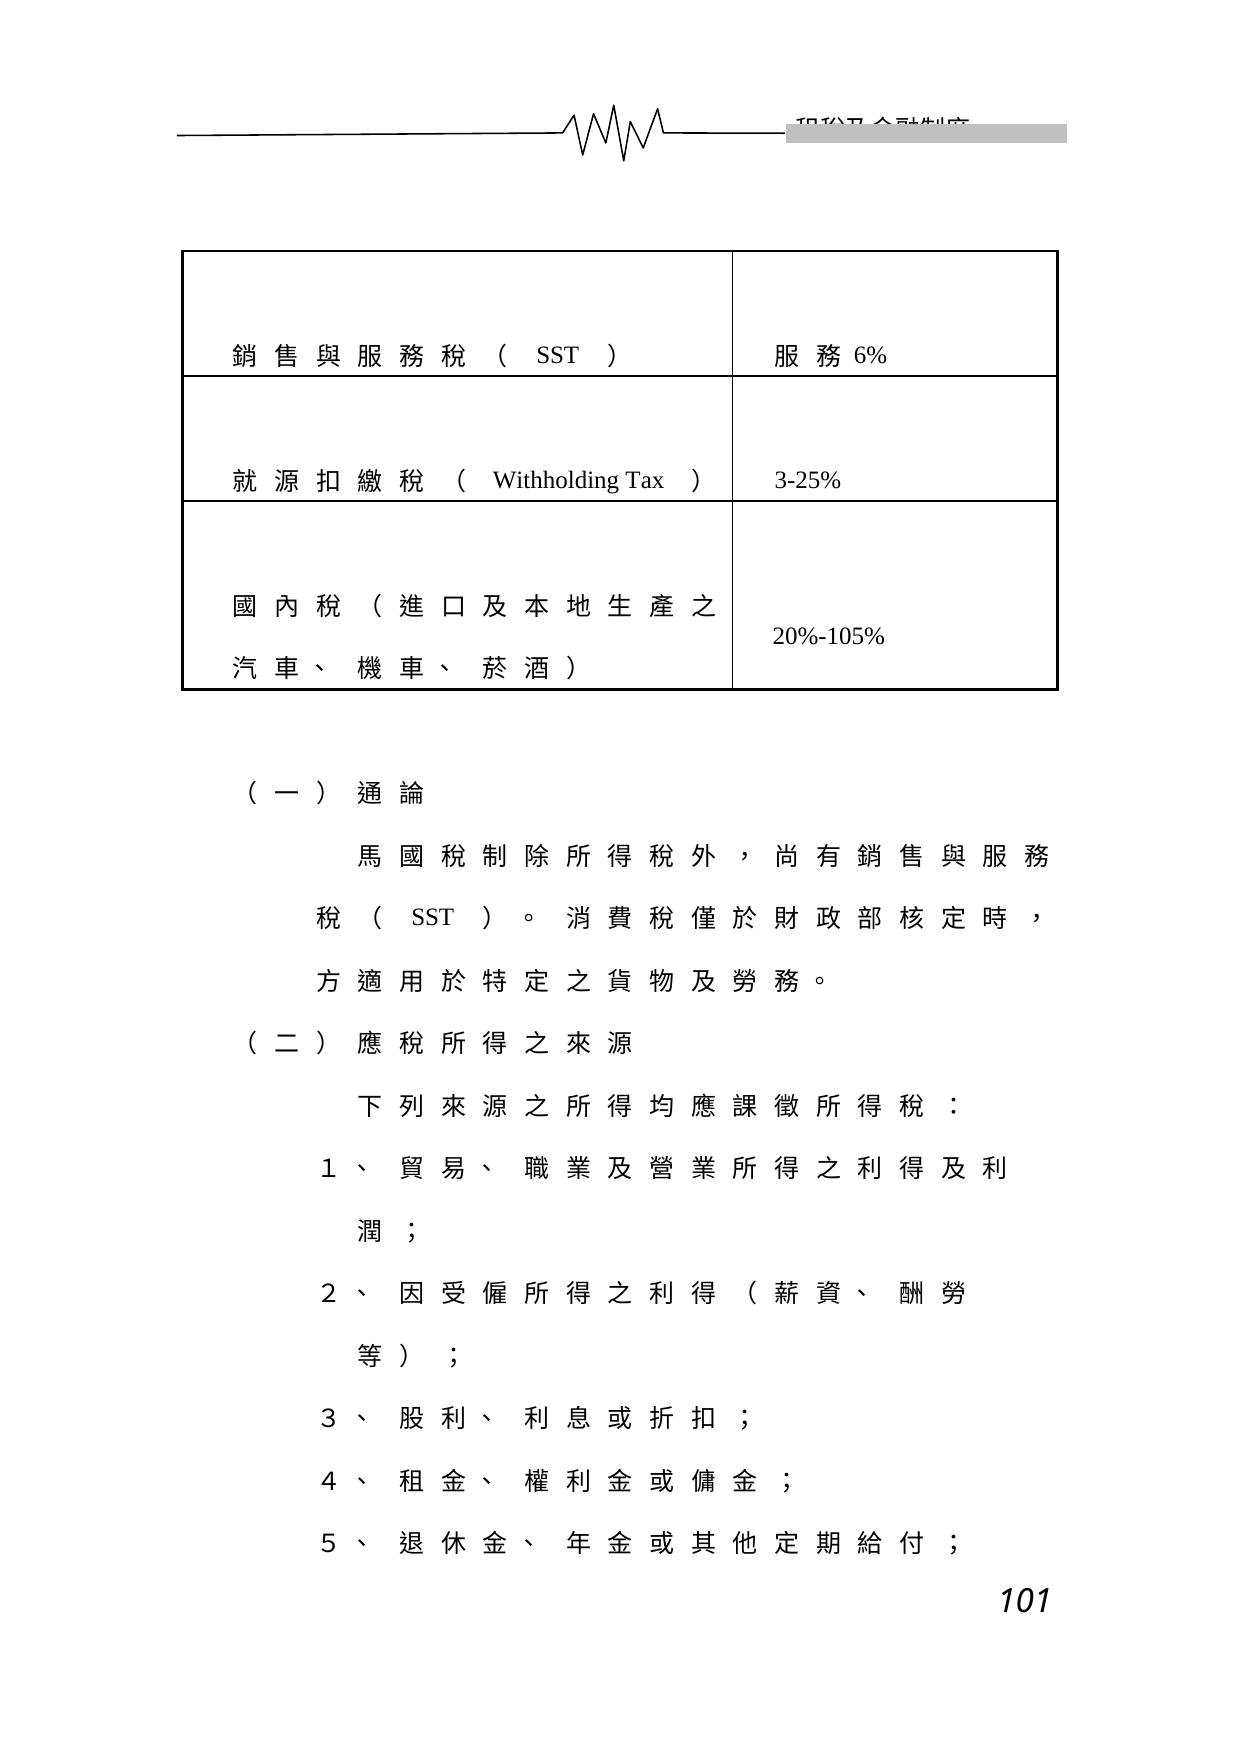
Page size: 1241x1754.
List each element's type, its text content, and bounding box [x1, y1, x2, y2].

text （二）應稅所得之來源 [207, 1000, 1058, 1063]
text ４、租金、權利金或傭金； [281, 1438, 1058, 1500]
table_cell 就源扣繳稅（Withholding Tax） [184, 377, 732, 500]
text 下列來源之所得均應課徵所得稅： [281, 1063, 1058, 1125]
text 馬國稅制除所得稅外，尚有銷售與服務稅（SST）。消費稅僅於財政部核定時，方適用於特定之貨物及勞務。 [281, 813, 1058, 1000]
text （一）通論 [207, 750, 1058, 813]
table_cell 服務6% [733, 252, 1056, 375]
table_cell 3-25% [733, 377, 1056, 500]
text １、貿易、職業及營業所得之利得及利潤； [281, 1125, 1058, 1250]
text ３、股利、利息或折扣； [281, 1375, 1058, 1438]
table_cell 20%-105% [733, 502, 1056, 688]
table_cell 銷售與服務稅（SST） [184, 252, 732, 375]
text ２、因受僱所得之利得（薪資、酬勞等）； [281, 1250, 1058, 1375]
text ５、退休金、年金或其他定期給付； [281, 1500, 1058, 1563]
table_cell 國內稅（進口及本地生產之汽車、機車、菸酒） [184, 502, 732, 688]
